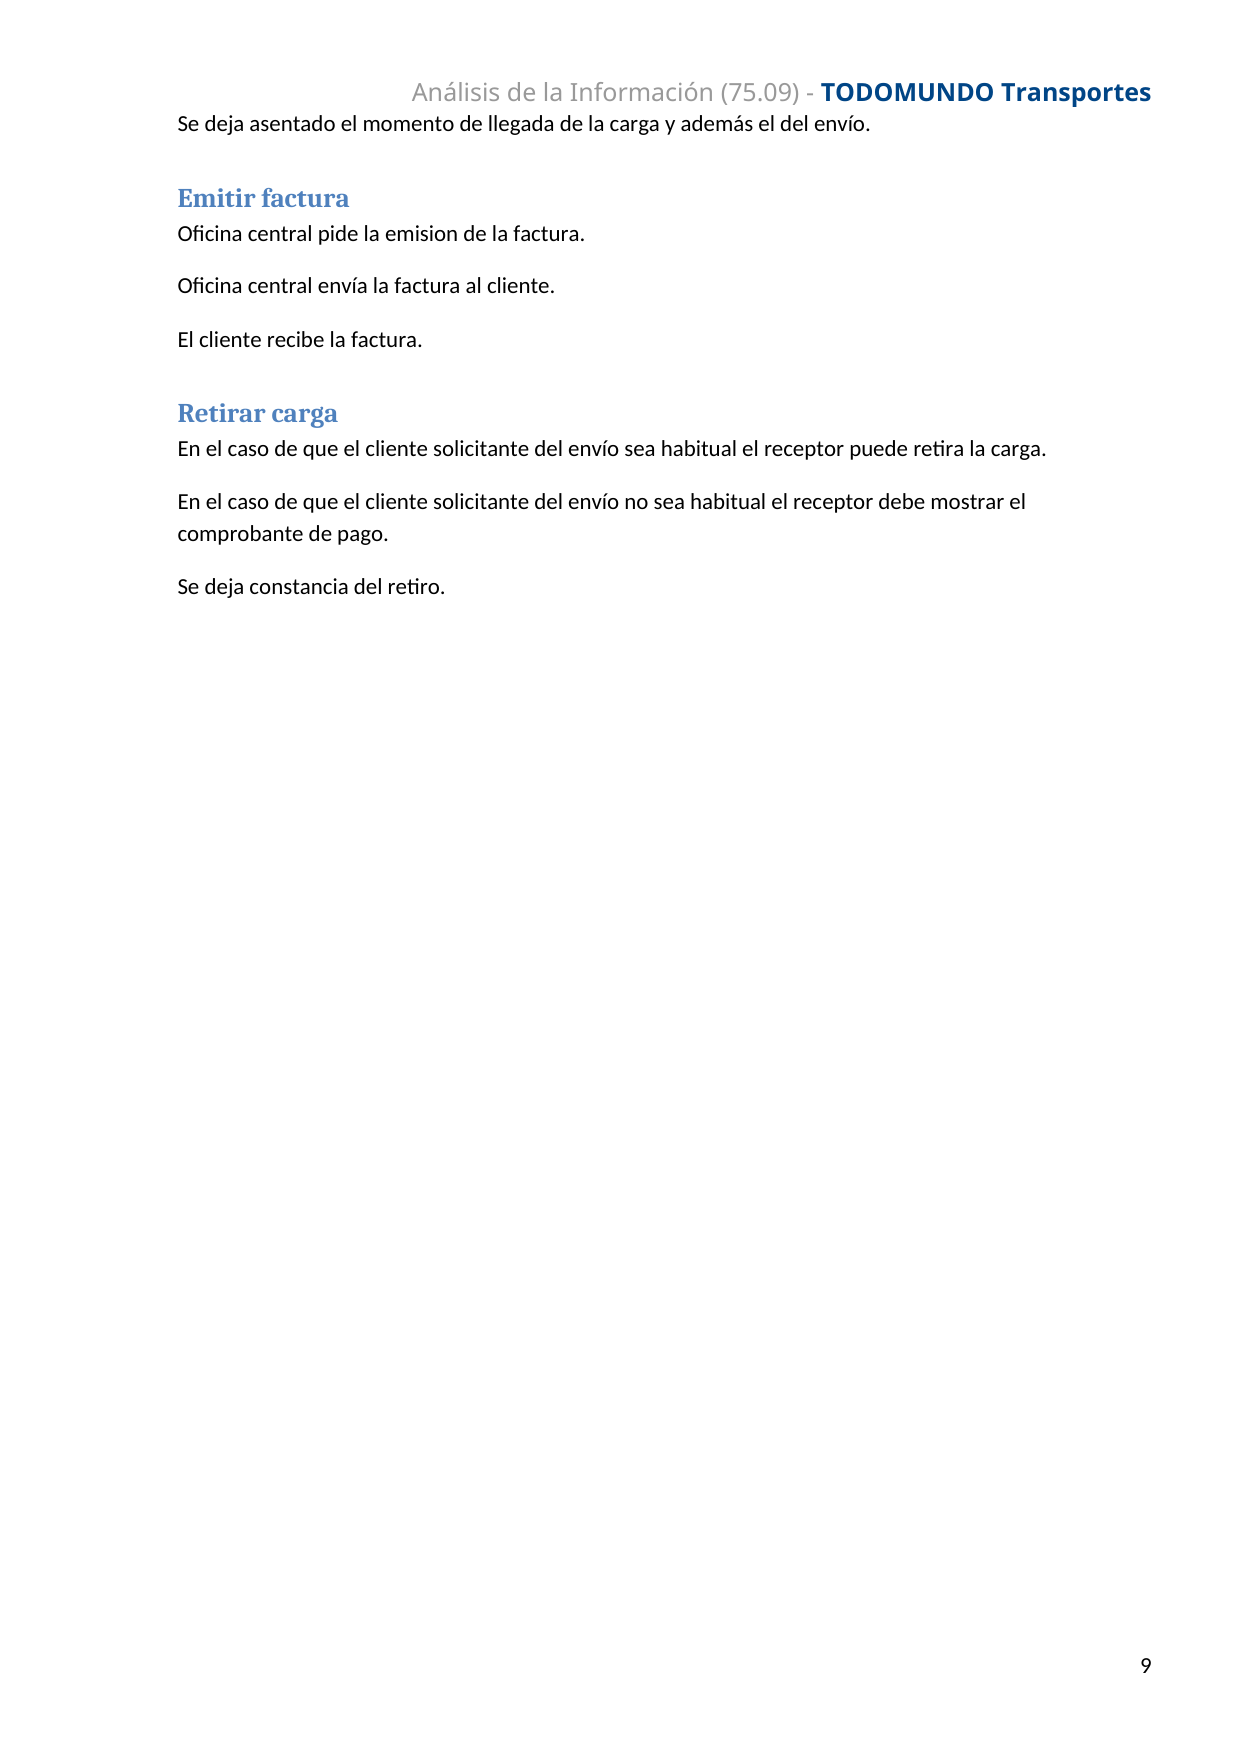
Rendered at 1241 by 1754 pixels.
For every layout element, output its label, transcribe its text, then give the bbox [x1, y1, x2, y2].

text El cliente recibe la factura. [177, 325, 1152, 353]
text Oficina central envía la factura al cliente. [177, 272, 1152, 300]
text En el caso de que el cliente solicitante del envío no sea habitual el receptor debe mostrar el comprobante de pago. [177, 487, 1152, 547]
subtitle Emitir factura [177, 183, 1152, 214]
subtitle Retirar carga [177, 398, 1152, 430]
text Se deja asentado el momento de llegada de la carga y además el del envío. [177, 109, 1152, 137]
text En el caso de que el cliente solicitante del envío sea habitual el receptor puede retira la carga. [177, 434, 1152, 462]
text Se deja constancia del retiro. [177, 572, 1152, 601]
text Oficina central pide la emision de la factura. [177, 219, 1152, 247]
